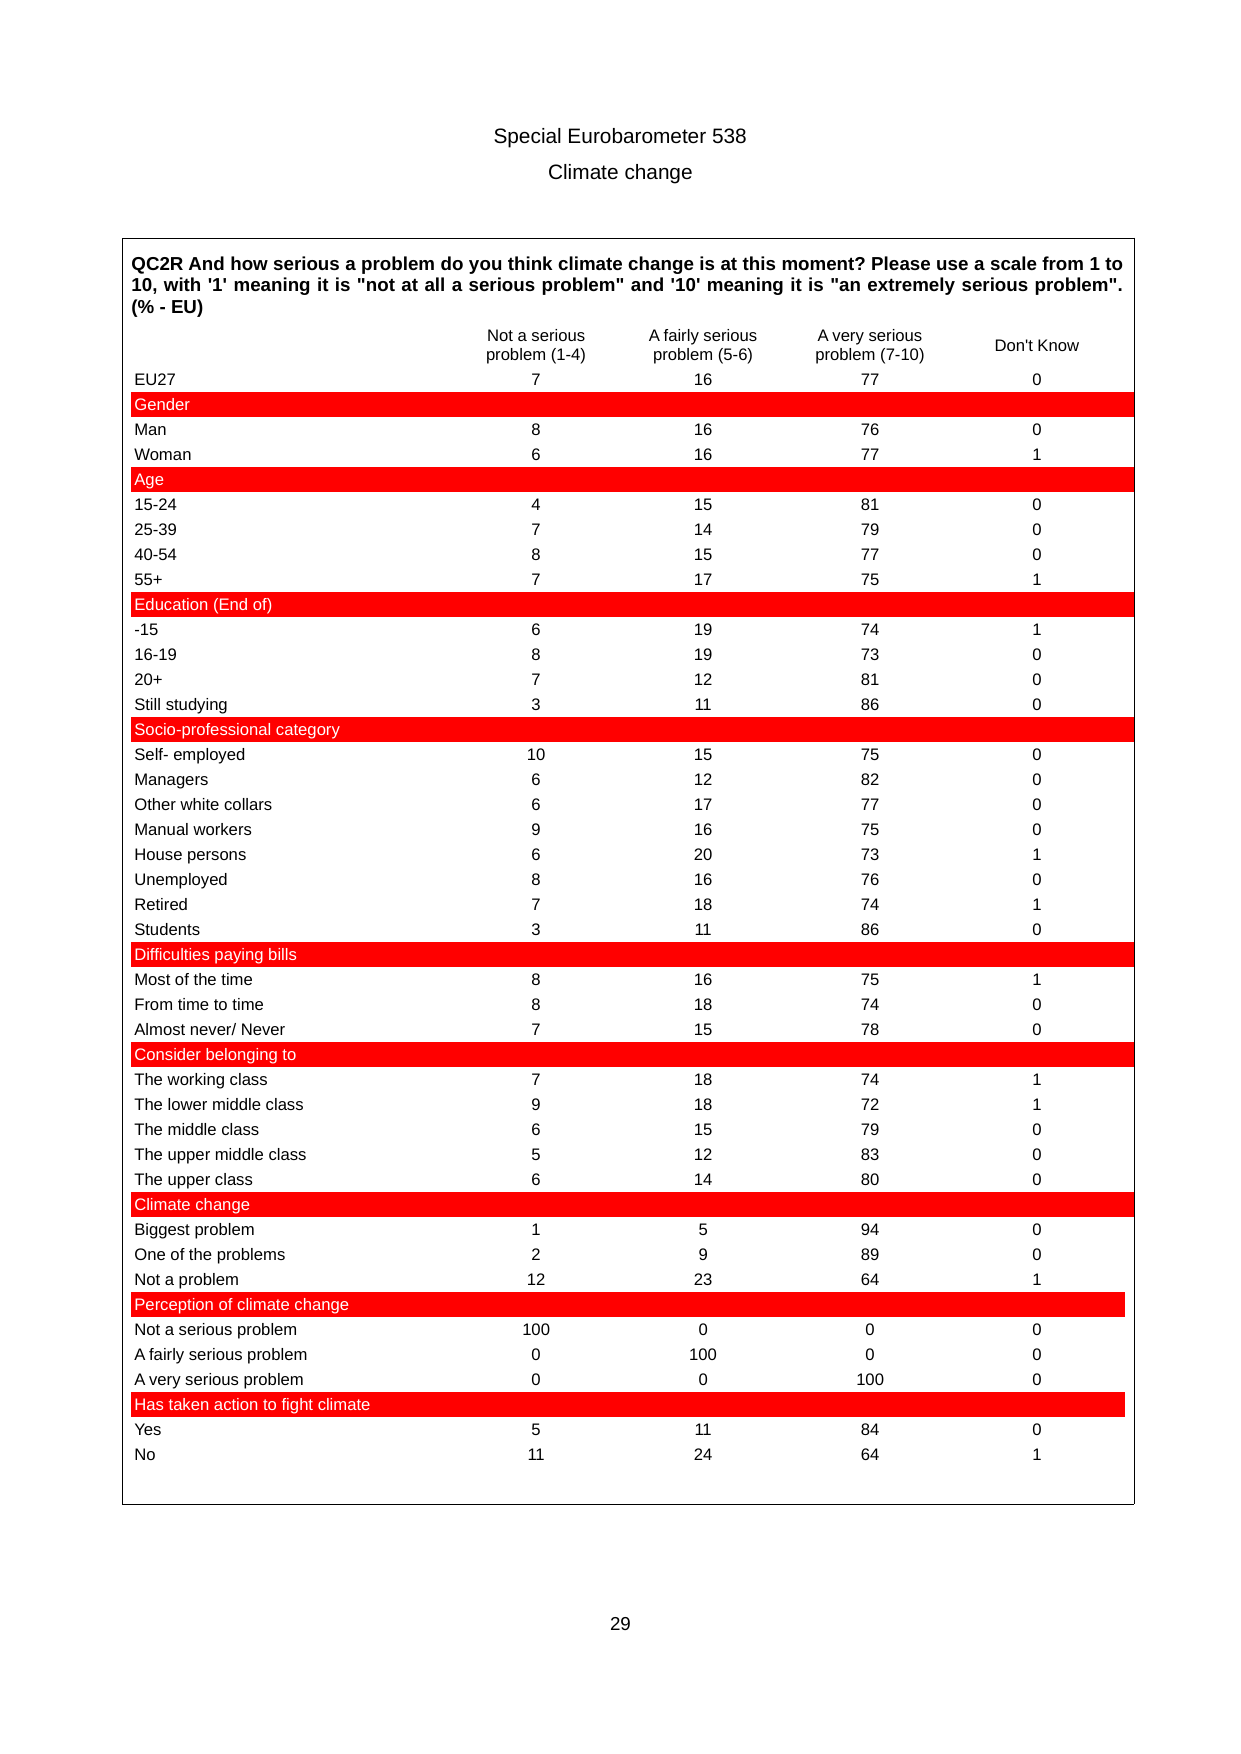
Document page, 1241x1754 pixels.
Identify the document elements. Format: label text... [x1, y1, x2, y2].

table_cell 75 [786, 567, 953, 592]
table_cell 15 [619, 1017, 786, 1042]
table_cell 0 [953, 1142, 1120, 1167]
table_cell 1 [953, 842, 1120, 867]
table_cell 6 [453, 1117, 619, 1142]
table_cell 10 [453, 742, 619, 767]
table_cell 73 [786, 842, 953, 867]
table_cell [1120, 892, 1134, 917]
table_cell Difficulties paying bills [131, 942, 1134, 967]
table_cell 7 [453, 1017, 619, 1042]
table_cell 0 [953, 767, 1120, 792]
table_cell 82 [786, 767, 953, 792]
table_cell 16 [619, 817, 786, 842]
table_cell 0 [453, 1342, 619, 1367]
table_cell 17 [619, 567, 786, 592]
table_cell 0 [953, 742, 1120, 767]
table_cell Education (End of) [131, 592, 1134, 617]
table_cell [1120, 917, 1134, 942]
table_cell 0 [953, 492, 1120, 517]
table_cell Self- employed [131, 742, 452, 767]
table_cell [1120, 1267, 1134, 1292]
table_cell [1120, 1317, 1134, 1342]
table_cell 0 [953, 1417, 1120, 1442]
table_cell [1120, 1367, 1134, 1392]
table_header Not a serious problem (1-4) [453, 323, 619, 367]
table_cell [1120, 1167, 1134, 1192]
table_cell 18 [619, 892, 786, 917]
table_cell -15 [131, 617, 452, 642]
table_cell 74 [786, 892, 953, 917]
table_cell The middle class [131, 1117, 452, 1142]
table_cell 12 [619, 1142, 786, 1167]
table_cell 14 [619, 517, 786, 542]
table_cell Consider belonging to [131, 1042, 1134, 1067]
table_cell Other white collars [131, 792, 452, 817]
table_cell 8 [453, 867, 619, 892]
table_cell 0 [953, 917, 1120, 942]
table_cell 1 [453, 1217, 619, 1242]
table_header A very serious problem (7-10) [786, 323, 953, 367]
table_cell 79 [786, 1117, 953, 1142]
table_cell 0 [953, 1167, 1120, 1192]
table_cell [1120, 1142, 1134, 1167]
table_cell 74 [786, 617, 953, 642]
table_cell [1120, 992, 1134, 1017]
table_cell The working class [131, 1067, 452, 1092]
table_cell [1120, 1092, 1134, 1117]
table_cell 100 [619, 1342, 786, 1367]
table_cell 0 [953, 542, 1120, 567]
table_cell 40-54 [131, 542, 452, 567]
table_cell 72 [786, 1092, 953, 1117]
table_cell One of the problems [131, 1242, 452, 1267]
table_cell 0 [953, 667, 1120, 692]
table_cell 20 [619, 842, 786, 867]
table_cell The upper class [131, 1167, 452, 1192]
table_cell 9 [619, 1242, 786, 1267]
table_cell [1120, 617, 1134, 642]
table_cell 7 [453, 367, 619, 392]
table_cell 0 [953, 417, 1120, 442]
table_cell 3 [453, 917, 619, 942]
table_cell 7 [453, 667, 619, 692]
table_cell [1120, 867, 1134, 892]
table_cell Perception of climate change [131, 1292, 1125, 1317]
table_cell 83 [786, 1142, 953, 1167]
table_cell Climate change [131, 1192, 1134, 1217]
table_cell 0 [953, 1117, 1120, 1142]
table_cell A very serious problem [131, 1367, 452, 1392]
table_cell 25-39 [131, 517, 452, 542]
table_cell 16 [619, 867, 786, 892]
table_cell 0 [953, 1367, 1120, 1392]
table_cell [1125, 1392, 1134, 1417]
table_header A fairly serious problem (5-6) [619, 323, 786, 367]
table_cell [1120, 842, 1134, 867]
table_cell 7 [453, 1067, 619, 1092]
table_cell 0 [786, 1317, 953, 1342]
table_cell 0 [453, 1367, 619, 1392]
table_cell 86 [786, 917, 953, 942]
table_cell 86 [786, 692, 953, 717]
table_cell 0 [619, 1317, 786, 1342]
table_cell 81 [786, 667, 953, 692]
table_cell [1120, 817, 1134, 842]
table_cell Socio-professional category [131, 717, 1134, 742]
table_cell 16 [619, 967, 786, 992]
table_cell 8 [453, 542, 619, 567]
table_cell Managers [131, 767, 452, 792]
table_cell 0 [953, 642, 1120, 667]
table_cell 0 [953, 517, 1120, 542]
table_cell 0 [953, 992, 1120, 1017]
table_cell 0 [953, 792, 1120, 817]
table_cell 3 [453, 692, 619, 717]
table_cell 75 [786, 817, 953, 842]
table_cell 79 [786, 517, 953, 542]
table_cell 18 [619, 1092, 786, 1117]
table_cell Unemployed [131, 867, 452, 892]
table_cell 77 [786, 542, 953, 567]
table_cell 12 [453, 1267, 619, 1292]
table_cell 0 [953, 367, 1120, 392]
table_cell 1 [953, 967, 1120, 992]
table_header [131, 323, 452, 367]
table_cell EU27 [131, 367, 452, 392]
table_cell 16 [619, 442, 786, 467]
table_cell 24 [619, 1442, 786, 1467]
table_cell 1 [953, 1067, 1120, 1092]
table_cell No [131, 1442, 452, 1467]
table_cell 77 [786, 792, 953, 817]
table_cell 16 [619, 367, 786, 392]
table_cell 11 [619, 1417, 786, 1442]
table_cell 8 [453, 417, 619, 442]
table_cell 8 [453, 967, 619, 992]
table_header [1120, 323, 1134, 367]
table_cell 1 [953, 567, 1120, 592]
table_cell 15 [619, 492, 786, 517]
table_cell 100 [453, 1317, 619, 1342]
table_cell 100 [786, 1367, 953, 1392]
table_cell 6 [453, 1167, 619, 1192]
table_cell 1 [953, 892, 1120, 917]
table_cell 0 [619, 1367, 786, 1392]
table_cell 55+ [131, 567, 452, 592]
table_cell Man [131, 417, 452, 442]
table_cell A fairly serious problem [131, 1342, 452, 1367]
table_cell 76 [786, 867, 953, 892]
table_cell Not a problem [131, 1267, 452, 1292]
table_cell 11 [619, 692, 786, 717]
table_cell 17 [619, 792, 786, 817]
table_cell 18 [619, 1067, 786, 1092]
table_cell [1120, 1342, 1134, 1367]
table_cell 0 [953, 817, 1120, 842]
table_cell 11 [453, 1442, 619, 1467]
table_cell The lower middle class [131, 1092, 452, 1117]
table_cell 12 [619, 667, 786, 692]
table_cell 0 [953, 1017, 1120, 1042]
table_cell From time to time [131, 992, 452, 1017]
table_cell 5 [453, 1142, 619, 1167]
table_cell 74 [786, 992, 953, 1017]
table_cell [1120, 642, 1134, 667]
table_cell 6 [453, 767, 619, 792]
table_cell 89 [786, 1242, 953, 1267]
table_cell 18 [619, 992, 786, 1017]
table_cell Gender [131, 392, 1134, 417]
table_cell 84 [786, 1417, 953, 1442]
table_cell Has taken action to fight climate [131, 1392, 1125, 1417]
table_cell [1120, 1067, 1134, 1092]
table_cell Most of the time [131, 967, 452, 992]
table_cell 0 [953, 1217, 1120, 1242]
table_cell [1120, 367, 1134, 392]
table_cell 1 [953, 1442, 1120, 1467]
table_cell 7 [453, 517, 619, 542]
table_cell 6 [453, 442, 619, 467]
table_cell Retired [131, 892, 452, 917]
table_cell [1120, 542, 1134, 567]
table_header Don't Know [953, 323, 1120, 367]
table_cell 1 [953, 1267, 1120, 1292]
table_cell [1120, 1117, 1134, 1142]
table_cell 16-19 [131, 642, 452, 667]
table_cell 0 [786, 1342, 953, 1367]
table_cell 6 [453, 792, 619, 817]
table_cell Age [131, 467, 1134, 492]
table_cell 75 [786, 967, 953, 992]
table_cell [1120, 1217, 1134, 1242]
table_cell Students [131, 917, 452, 942]
table_cell 23 [619, 1267, 786, 1292]
table_cell [1120, 1417, 1134, 1442]
table_cell 6 [453, 617, 619, 642]
table_cell [1120, 567, 1134, 592]
table_cell 14 [619, 1167, 786, 1192]
table_cell [1120, 792, 1134, 817]
table_cell 19 [619, 617, 786, 642]
table_cell 76 [786, 417, 953, 442]
table_cell 15-24 [131, 492, 452, 517]
table_cell 1 [953, 442, 1120, 467]
table_cell 73 [786, 642, 953, 667]
table_cell 1 [953, 1092, 1120, 1117]
table_cell 0 [953, 1242, 1120, 1267]
table_cell 15 [619, 542, 786, 567]
table_cell 74 [786, 1067, 953, 1092]
table_cell 15 [619, 1117, 786, 1142]
text QC2R And how serious a problem do you think climate change is at this moment? Please use a scale from 1 to 10, with '1' meaning it is "not at all a serious problem" and '10' meaning it is "an extremely serious problem". (% - EU) [131, 252, 1125, 317]
table_cell [1125, 1292, 1134, 1317]
table_cell [1120, 492, 1134, 517]
table_cell [1120, 967, 1134, 992]
table_cell [1120, 692, 1134, 717]
table_cell 8 [453, 642, 619, 667]
table_cell 12 [619, 767, 786, 792]
table_cell 64 [786, 1442, 953, 1467]
table_cell [1120, 767, 1134, 792]
table_cell 9 [453, 817, 619, 842]
table_cell [1120, 1442, 1134, 1467]
table_cell 64 [786, 1267, 953, 1292]
table_cell 20+ [131, 667, 452, 692]
table_cell House persons [131, 842, 452, 867]
table_cell 0 [953, 1317, 1120, 1342]
table_cell 77 [786, 367, 953, 392]
table_cell [1120, 1017, 1134, 1042]
table_cell [1120, 1242, 1134, 1267]
table_cell Manual workers [131, 817, 452, 842]
table_cell 7 [453, 567, 619, 592]
table_cell 19 [619, 642, 786, 667]
table_cell Yes [131, 1417, 452, 1442]
table_cell 80 [786, 1167, 953, 1192]
table_cell 75 [786, 742, 953, 767]
table_cell 94 [786, 1217, 953, 1242]
table_cell Biggest problem [131, 1217, 452, 1242]
table_cell 5 [619, 1217, 786, 1242]
table_cell 4 [453, 492, 619, 517]
table_cell 8 [453, 992, 619, 1017]
table_cell [1120, 667, 1134, 692]
table_cell 9 [453, 1092, 619, 1117]
table_cell 0 [953, 1342, 1120, 1367]
table_cell 5 [453, 1417, 619, 1442]
table_cell 81 [786, 492, 953, 517]
table_cell 2 [453, 1242, 619, 1267]
table_cell Not a serious problem [131, 1317, 452, 1342]
table_cell Woman [131, 442, 452, 467]
table_cell 0 [953, 692, 1120, 717]
table_cell [1120, 417, 1134, 442]
table_cell 0 [953, 867, 1120, 892]
table_cell 15 [619, 742, 786, 767]
table_cell 16 [619, 417, 786, 442]
table_cell 1 [953, 617, 1120, 642]
table_cell Almost never/ Never [131, 1017, 452, 1042]
table_cell 11 [619, 917, 786, 942]
table_cell 78 [786, 1017, 953, 1042]
table_cell [1120, 742, 1134, 767]
table_cell [1120, 442, 1134, 467]
table_cell [1120, 517, 1134, 542]
table_cell 6 [453, 842, 619, 867]
table_cell 7 [453, 892, 619, 917]
table_cell 77 [786, 442, 953, 467]
table_cell Still studying [131, 692, 452, 717]
table_cell The upper middle class [131, 1142, 452, 1167]
